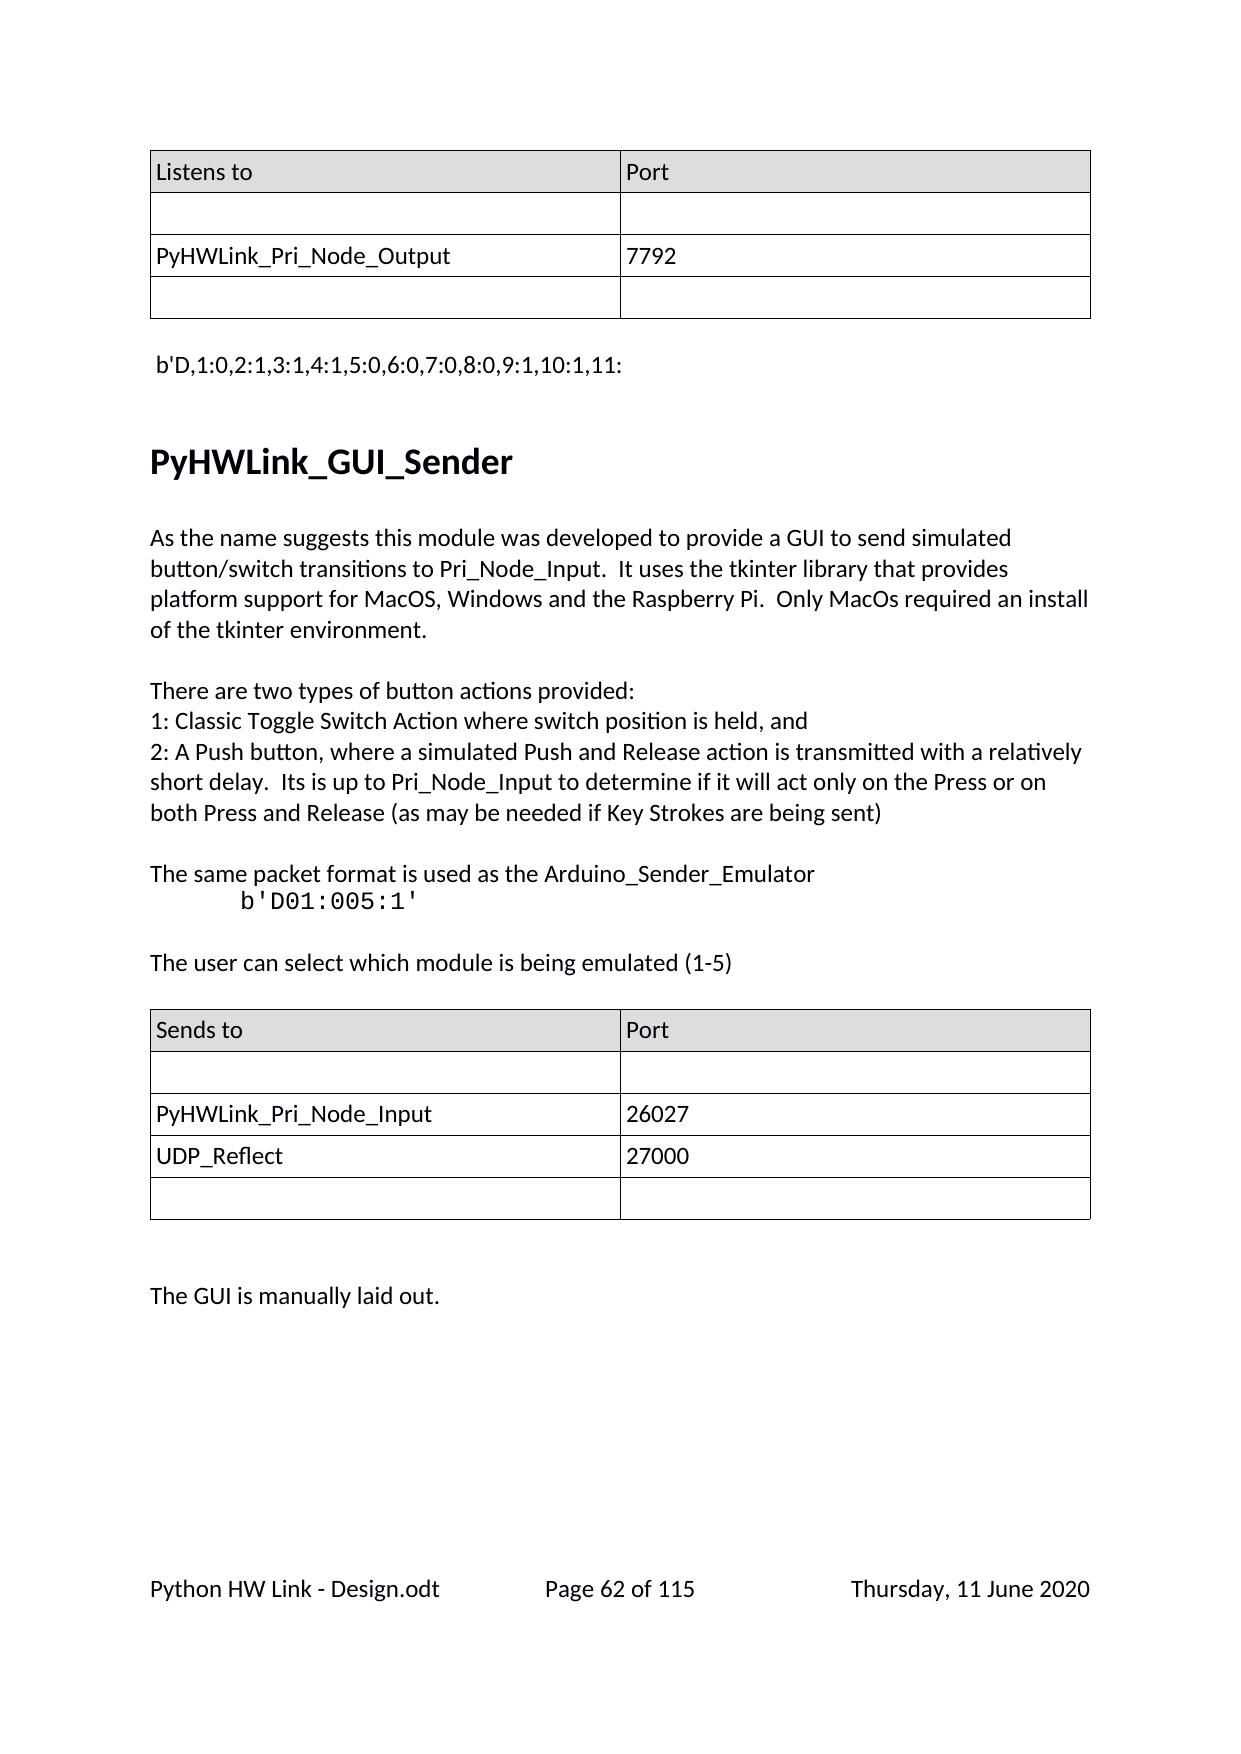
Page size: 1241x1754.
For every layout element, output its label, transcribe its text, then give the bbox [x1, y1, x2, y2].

table_header Port [621, 1010, 1090, 1051]
text 1: Classic Toggle Switch Action where switch position is held, and [150, 705, 1090, 736]
table_cell [621, 277, 1090, 318]
table_cell 26027 [621, 1094, 1090, 1135]
table_cell [621, 1178, 1090, 1219]
table_cell 27000 [621, 1136, 1090, 1177]
text The GUI is manually laid out. [150, 1280, 1090, 1311]
subtitle PyHWLink_GUI_Sender [150, 438, 1090, 483]
table_cell [151, 193, 620, 234]
table_header Port [621, 151, 1090, 192]
table_cell 7792 [621, 235, 1090, 276]
table_cell UDP_Reflect [151, 1136, 620, 1177]
text The same packet format is used as the Arduino_Sender_Emulator [150, 858, 1090, 888]
text As the name suggests this module was developed to provide a GUI to send simulated button/switch transitions to Pri_Node_Input. It uses the tkinter library that provides platform support for MacOS, Windows and the Raspberry Pi. Only MacOs required an install of the tkinter environment. [150, 522, 1090, 644]
text 2: A Push button, where a simulated Push and Release action is transmitted with a relatively short delay. Its is up to Pri_Node_Input to determine if it will act only on the Press or on both Press and Release (as may be needed if Key Strokes are being sent) [150, 736, 1090, 827]
table_cell [151, 1052, 620, 1093]
table_cell PyHWLink_Pri_Node_Input [151, 1094, 620, 1135]
table_cell PyHWLink_Pri_Node_Output [151, 235, 620, 276]
table_cell [151, 277, 620, 318]
table_cell [151, 1178, 620, 1219]
table_header Listens to [151, 151, 620, 192]
text b'D01:005:1' [225, 888, 1090, 917]
text There are two types of button actions provided: [150, 675, 1090, 705]
table_header Sends to [151, 1010, 620, 1051]
text b'D,1:0,2:1,3:1,4:1,5:0,6:0,7:0,8:0,9:1,10:1,11: [150, 349, 1090, 379]
table_cell [621, 193, 1090, 234]
text The user can select which module is being emulated (1-5) [150, 947, 1090, 978]
table_cell [621, 1052, 1090, 1093]
